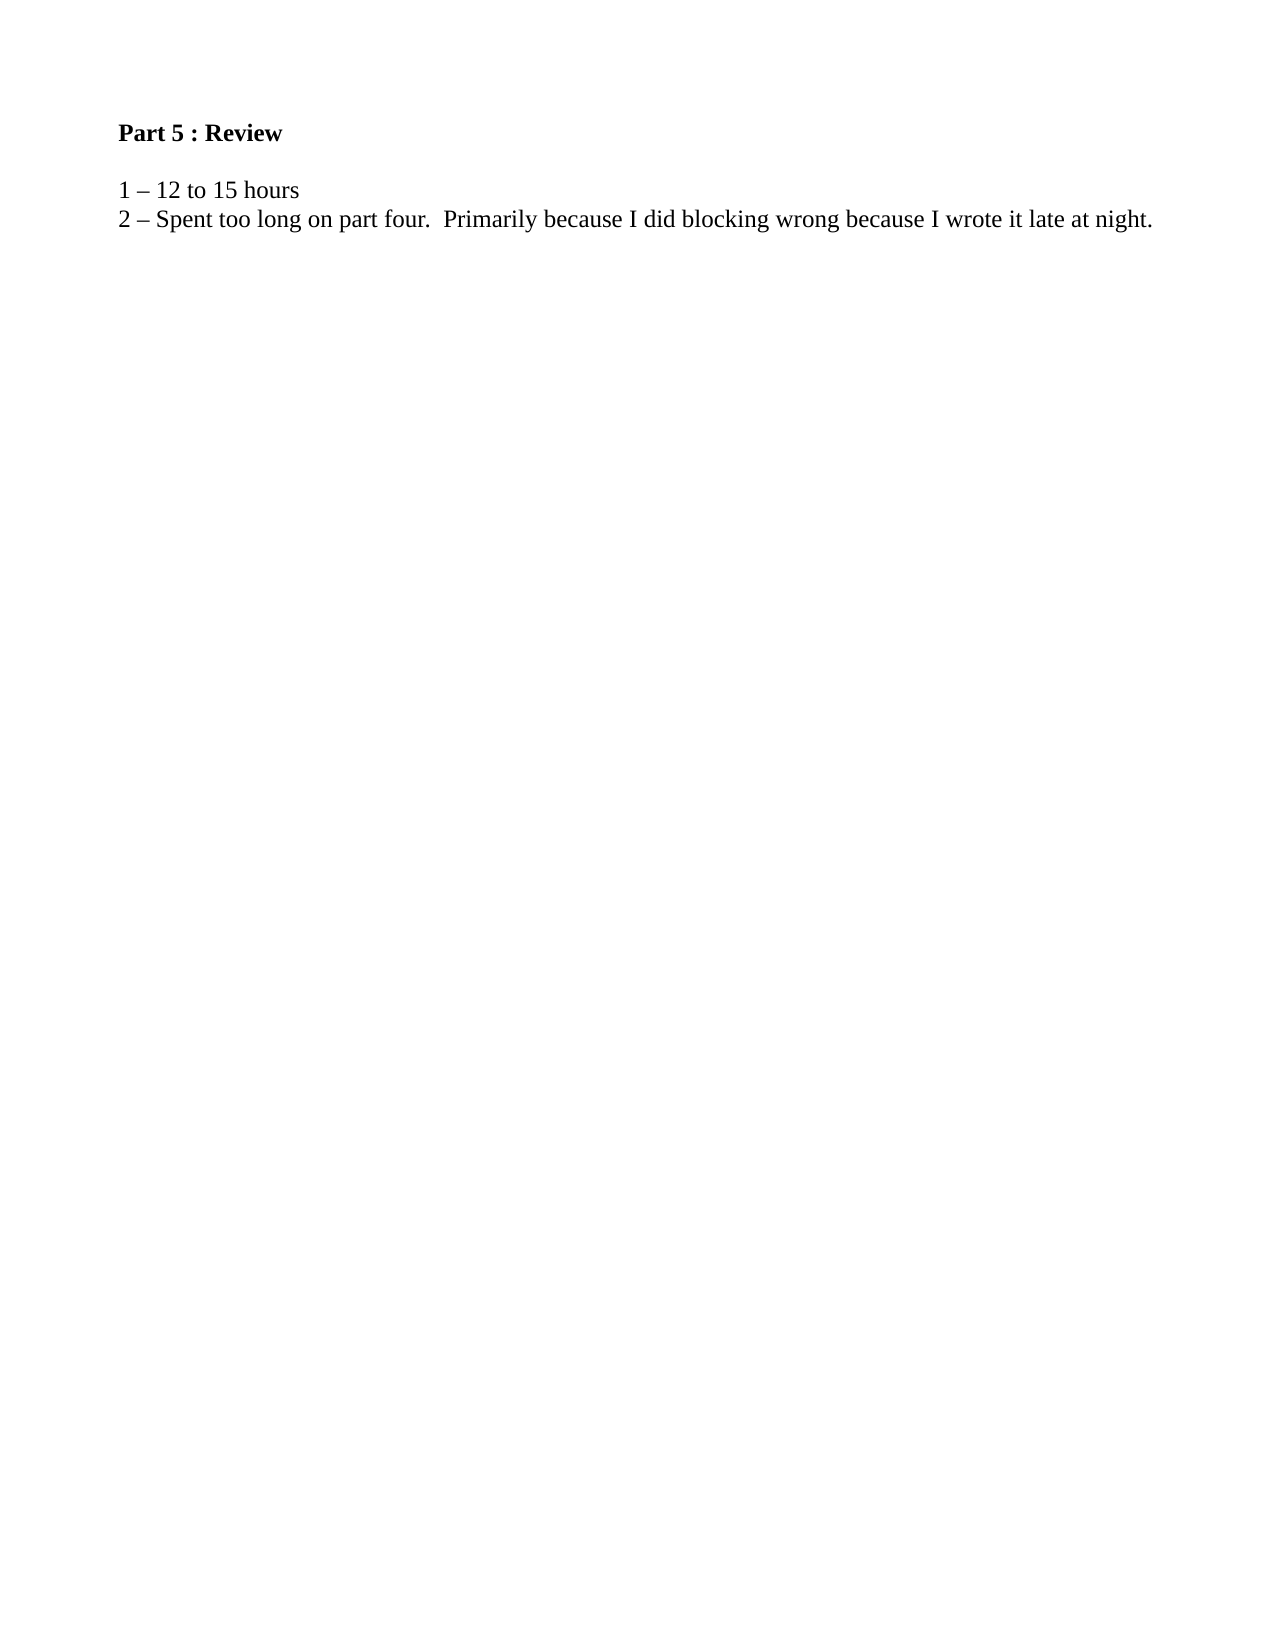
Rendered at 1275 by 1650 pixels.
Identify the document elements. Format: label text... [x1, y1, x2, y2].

text 1 – 12 to 15 hours [118, 176, 1157, 204]
text 2 – Spent too long on part four. Primarily because I did blocking wrong because I wrote it late at night. [118, 204, 1157, 233]
text Part 5 : Review [118, 118, 1157, 147]
